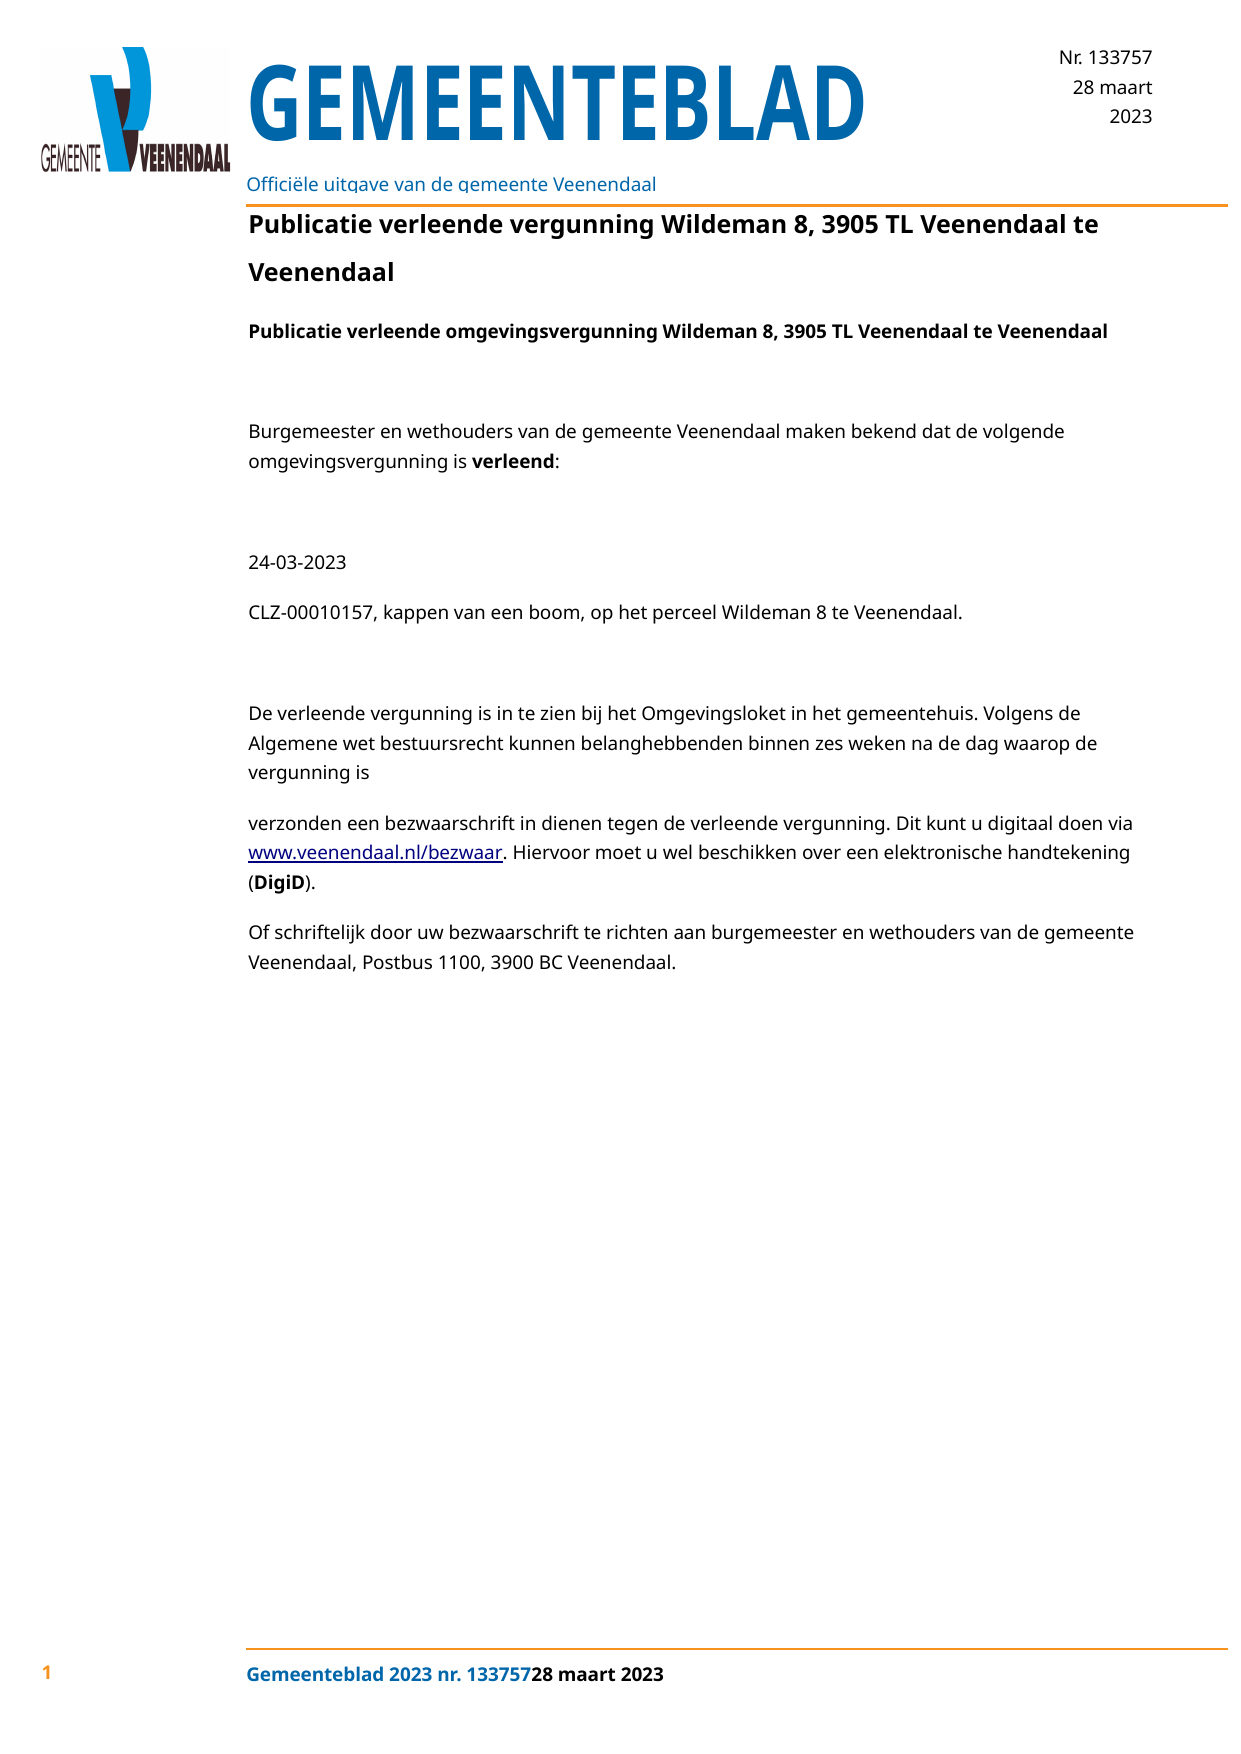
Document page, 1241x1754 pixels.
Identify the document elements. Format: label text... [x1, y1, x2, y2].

text verzonden een bezwaarschrift in dienen tegen de verleende vergunning. Dit kunt u digitaal doen via www.veenendaal.nl/bezwaar. Hiervoor moet u wel beschikken over een elektronische handtekening (DigiD). [248, 810, 1152, 895]
text CLZ-00010157, kappen van een boom, op het perceel Wildeman 8 te Veenendaal. [248, 599, 1152, 625]
text Publicatie verleende vergunning Wildeman 8, 3905 TL Veenendaal te Veenendaal [248, 207, 1152, 288]
text De verleende vergunning is in te zien bij het Omgevingsloket in het gemeentehuis. Volgens de Algemene wet bestuursrecht kunnen belanghebbenden binnen zes weken na de dag waarop de vergunning is [248, 700, 1152, 785]
text Of schriftelijk door uw bezwaarschrift te richten aan burgemeester en wethouders van de gemeente Veenendaal, Postbus 1100, 3900 BC Veenendaal. [248, 919, 1152, 975]
text Burgemeester en wethouders van de gemeente Veenendaal maken bekend dat de volgende omgevingsvergunning is verleend: [248, 419, 1152, 474]
picture [123, 47, 231, 172]
text 24-03-2023 [248, 549, 1152, 575]
text Publicatie verleende omgevingsvergunning Wildeman 8, 3905 TL Veenendaal te Veenendaal [248, 318, 1152, 344]
picture [41, 47, 130, 172]
